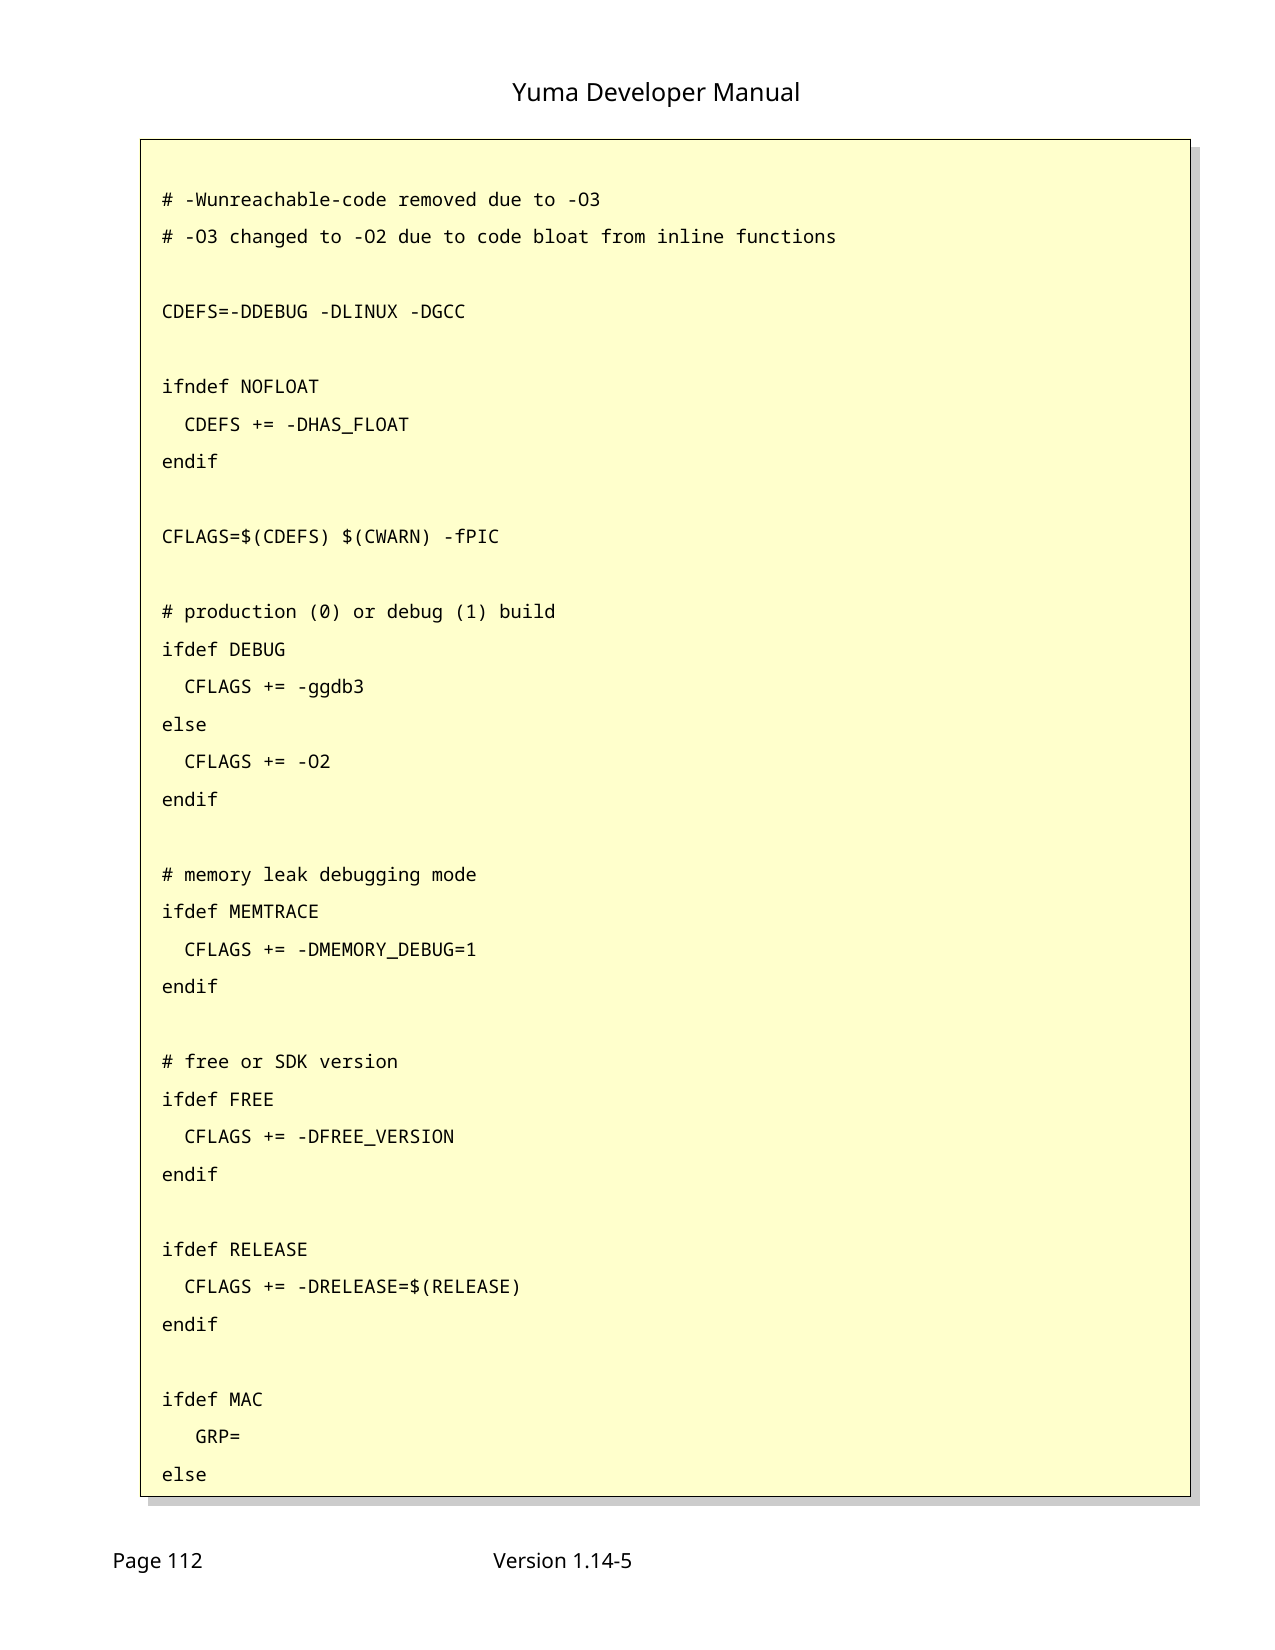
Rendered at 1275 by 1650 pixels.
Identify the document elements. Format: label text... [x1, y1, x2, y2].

text endif [141, 438, 1190, 474]
text CFLAGS += -DFREE_VERSION [141, 1113, 1190, 1149]
text else [141, 701, 1190, 737]
text else [141, 1451, 1190, 1496]
text CDEFS += -DHAS_FLOAT [141, 401, 1190, 437]
text # -Wunreachable-code removed due to -O3 [141, 176, 1190, 212]
text endif [141, 1151, 1190, 1187]
text endif [141, 963, 1190, 999]
text ifdef MAC [141, 1376, 1190, 1412]
text ifdef MEMTRACE [141, 888, 1190, 924]
text ifdef FREE [141, 1076, 1190, 1112]
text CFLAGS=$(CDEFS) $(CWARN) -fPIC [141, 513, 1190, 549]
text ifndef NOFLOAT [141, 363, 1190, 399]
text # memory leak debugging mode [141, 851, 1190, 887]
text CFLAGS += -DMEMORY_DEBUG=1 [141, 926, 1190, 962]
text # free or SDK version [141, 1038, 1190, 1074]
text # production (0) or debug (1) build [141, 588, 1190, 624]
text endif [141, 1301, 1190, 1337]
text CFLAGS += -DRELEASE=$(RELEASE) [141, 1263, 1190, 1299]
text # -O3 changed to -O2 due to code bloat from inline functions [141, 213, 1190, 249]
text ifdef DEBUG [141, 626, 1190, 662]
text endif [141, 776, 1190, 812]
text ifdef RELEASE [141, 1226, 1190, 1262]
text CDEFS=-DDEBUG -DLINUX -DGCC [141, 288, 1190, 324]
text CFLAGS += -ggdb3 [141, 663, 1190, 699]
text CFLAGS += -O2 [141, 738, 1190, 774]
text GRP= [141, 1413, 1190, 1449]
